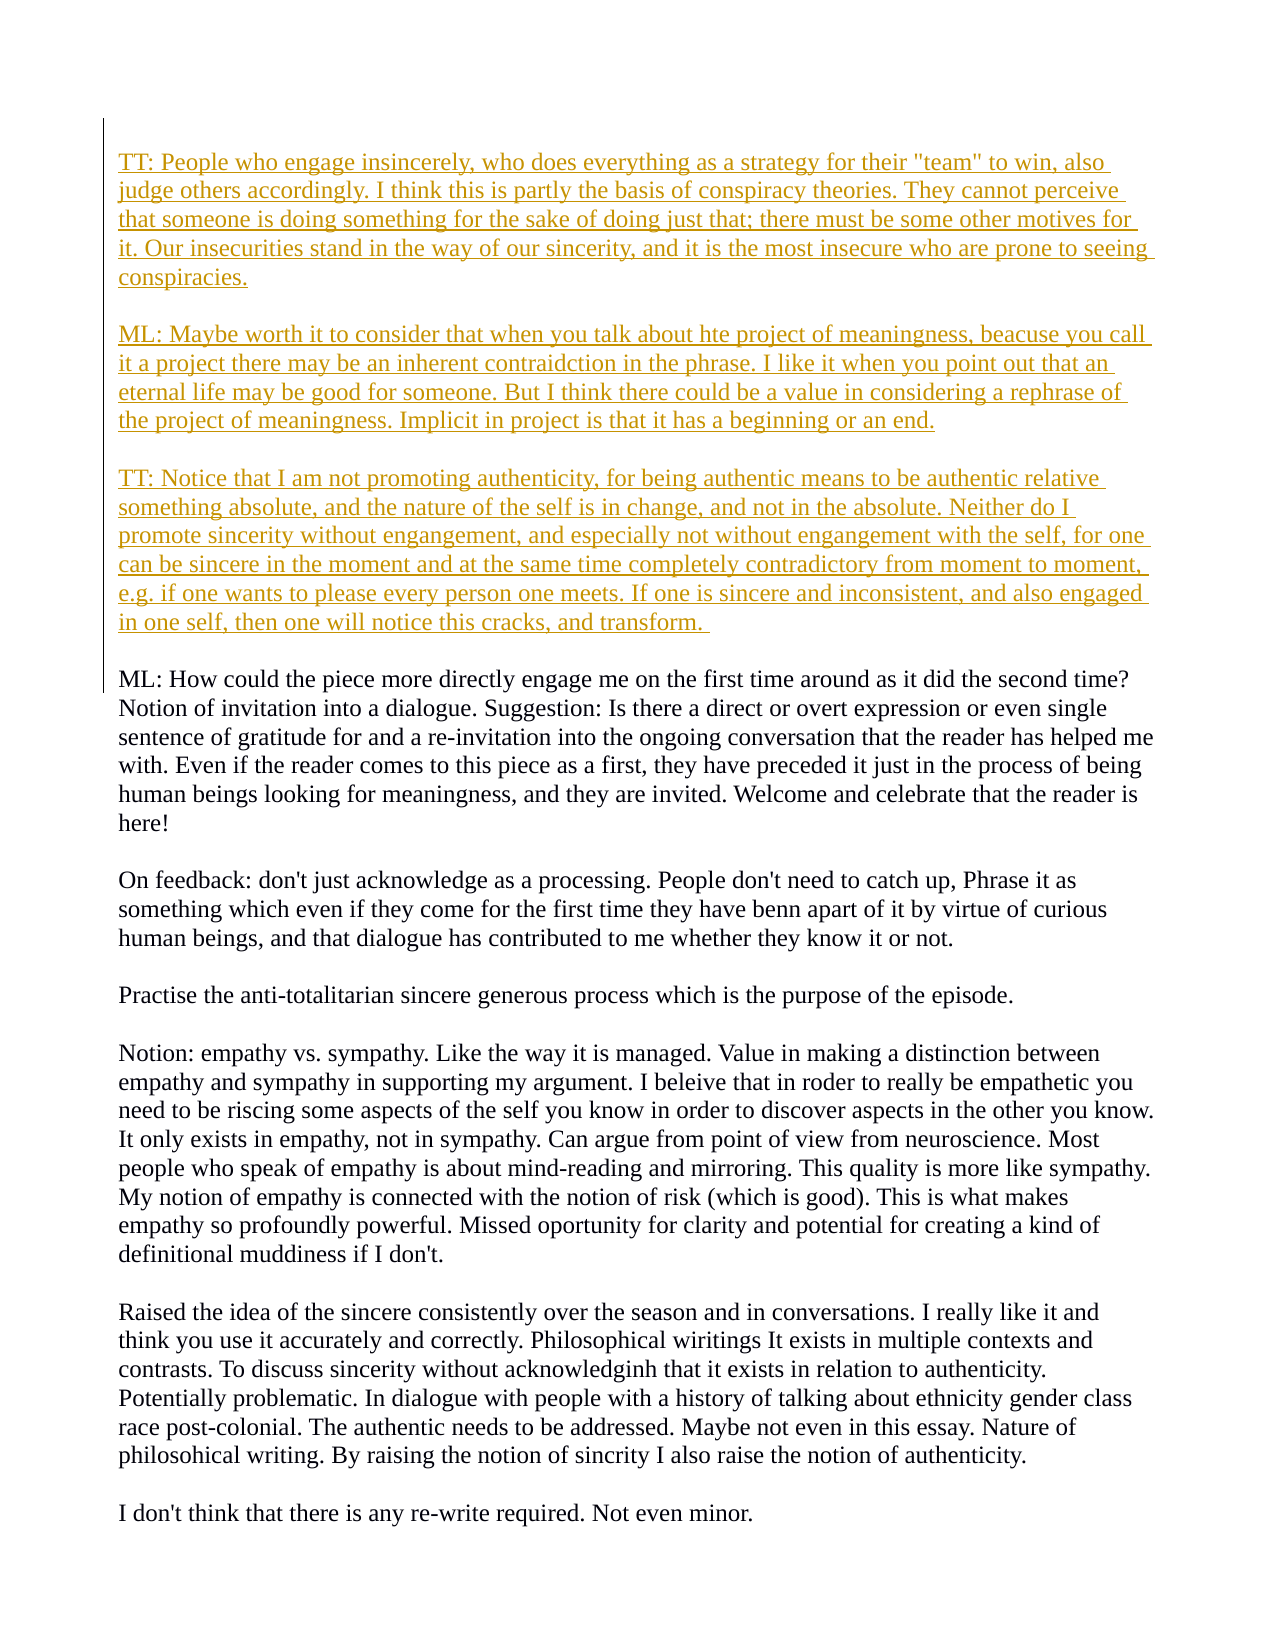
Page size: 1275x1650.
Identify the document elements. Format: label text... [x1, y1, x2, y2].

text TT: People who engage insincerely, who does everything as a strategy for their "team" to win, also judge others accordingly. I think this is partly the basis of conspiracy theories. They cannot perceive that someone is doing something for the sake of doing just that; there must be some other motives for it. Our insecurities stand in the way of our sincerity, and it is the most insecure who are prone to seeing conspiracies. [118, 147, 1157, 291]
text TT: Notice that I am not promoting authenticity, for being authentic means to be authentic relative something absolute, and the nature of the self is in change, and not in the absolute. Neither do I promote sincerity without engangement, and especially not without engangement with the self, for one can be sincere in the moment and at the same time completely contradictory from moment to moment, e.g. if one wants to please every person one meets. If one is sincere and inconsistent, and also engaged in one self, then one will notice this cracks, and transform. [118, 463, 1157, 636]
text I don't think that there is any re-write required. Not even minor. [118, 1498, 1157, 1527]
text Notion: empathy vs. sympathy. Like the way it is managed. Value in making a distinction between empathy and sympathy in supporting my argument. I beleive that in roder to really be empathetic you need to be riscing some aspects of the self you know in order to discover aspects in the other you know. It only exists in empathy, not in sympathy. Can argue from point of view from neuroscience. Most people who speak of empathy is about mind-reading and mirroring. This quality is more like sympathy. My notion of empathy is connected with the notion of risk (which is good). This is what makes empathy so profoundly powerful. Missed oportunity for clarity and potential for creating a kind of definitional muddiness if I don't. [118, 1038, 1157, 1268]
text ML: How could the piece more directly engage me on the first time around as it did the second time? Notion of invitation into a dialogue. Suggestion: Is there a direct or overt expression or even single sentence of gratitude for and a re-invitation into the ongoing conversation that the reader has helped me with. Even if the reader comes to this piece as a first, they have preceded it just in the process of being human beings looking for meaningness, and they are invited. Welcome and celebrate that the reader is here! [118, 664, 1157, 837]
text Practise the anti-totalitarian sincere generous process which is the purpose of the episode. [118, 981, 1157, 1009]
text ML: Maybe worth it to consider that when you talk about hte project of meaningness, beacuse you call it a project there may be an inherent contraidction in the phrase. I like it when you point out that an eternal life may be good for someone. But I think there could be a value in considering a rephrase of the project of meaningness. Implicit in project is that it has a beginning or an end. [118, 319, 1157, 434]
text On feedback: don't just acknowledge as a processing. People don't need to catch up, Phrase it as something which even if they come for the first time they have benn apart of it by virtue of curious human beings, and that dialogue has contributed to me whether they know it or not. [118, 866, 1157, 952]
text Raised the idea of the sincere consistently over the season and in conversations. I really like it and think you use it accurately and correctly. Philosophical wiritings It exists in multiple contexts and contrasts. To discuss sincerity without acknowledginh that it exists in relation to authenticity. Potentially problematic. In dialogue with people with a history of talking about ethnicity gender class race post-colonial. The authentic needs to be addressed. Maybe not even in this essay. Nature of philosohical writing. By raising the notion of sincrity I also raise the notion of authenticity. [118, 1297, 1157, 1469]
